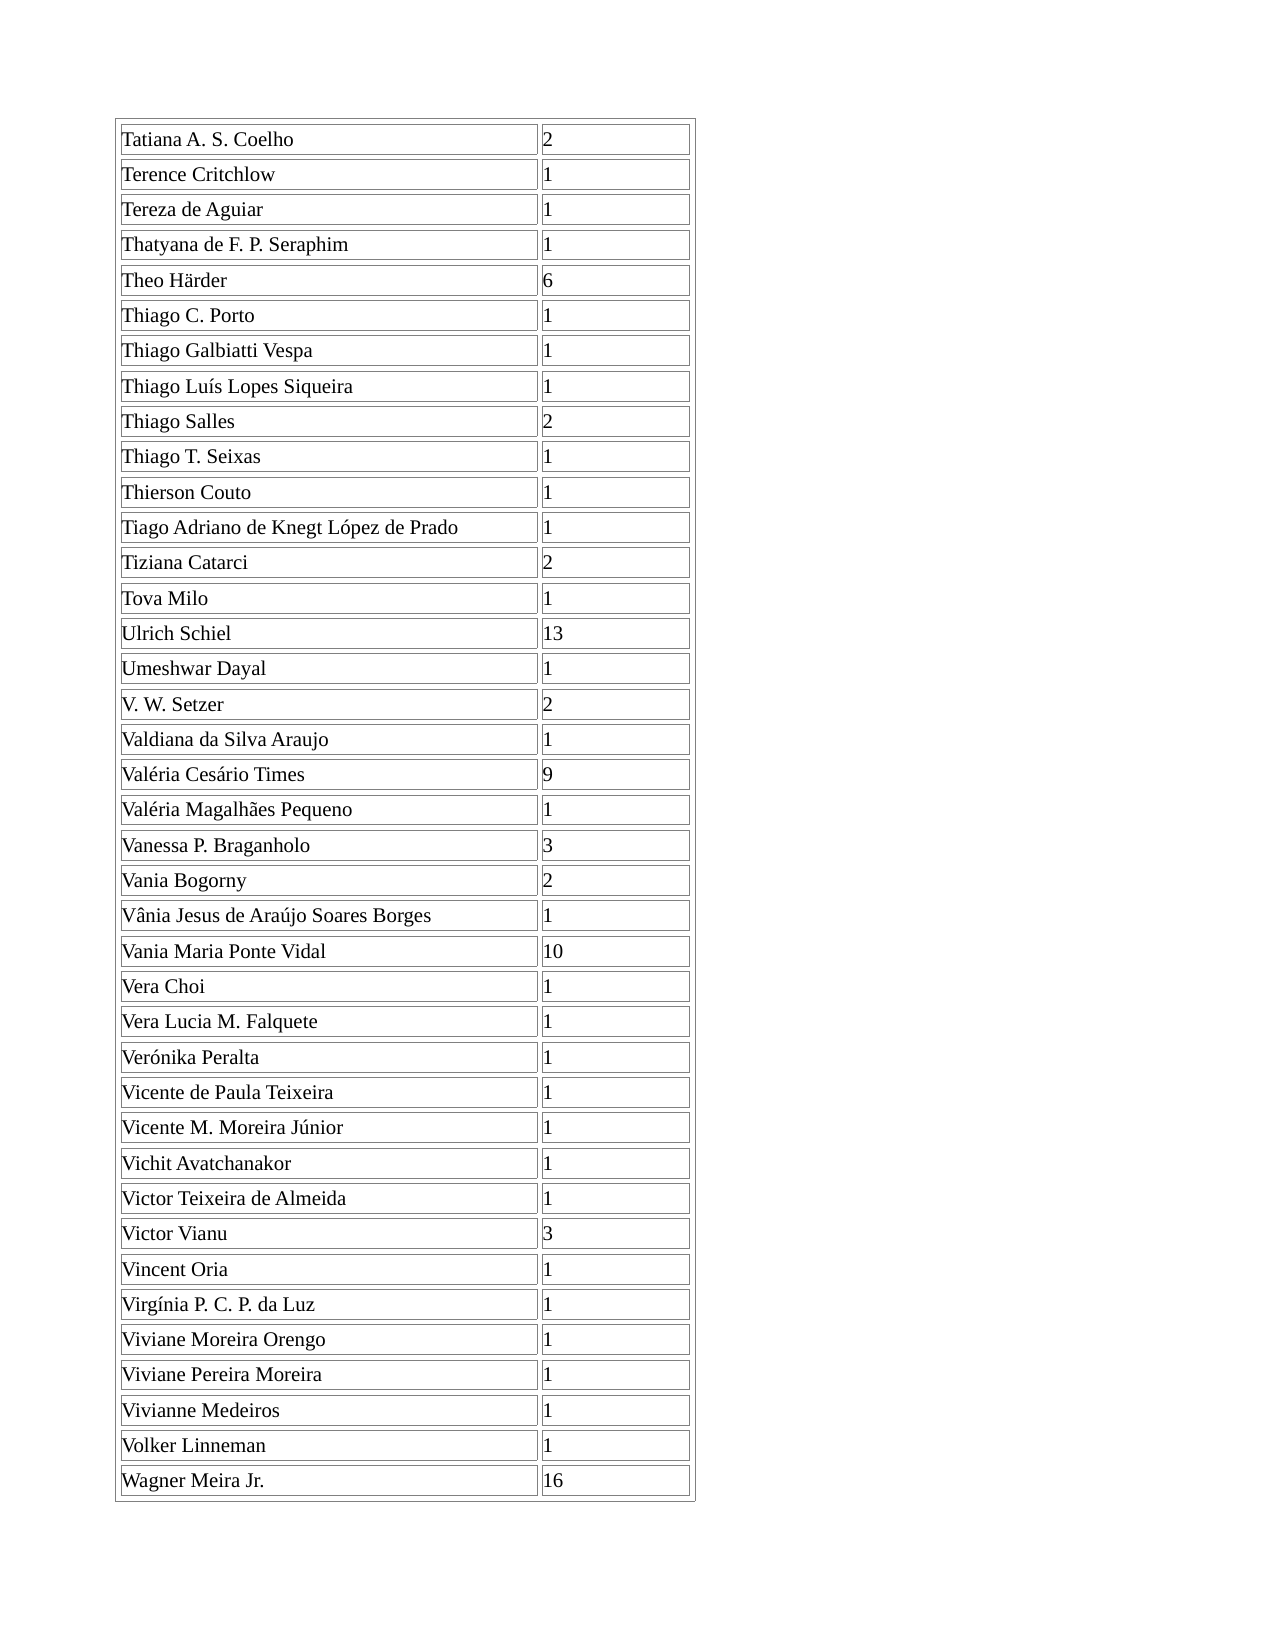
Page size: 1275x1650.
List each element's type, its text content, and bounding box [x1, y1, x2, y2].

table_cell Tatiana A. S. Coelho [118, 119, 539, 153]
table_cell Tereza de Aguiar [118, 189, 539, 224]
table_cell Vincent Oria [118, 1248, 539, 1283]
table_cell 1 [539, 365, 692, 401]
table_cell 13 [539, 613, 692, 648]
table_cell Valéria Magalhães Pequeno [118, 789, 539, 824]
table_cell 1 [539, 1425, 692, 1460]
table_cell Tiago Adriano de Knegt López de Prado [118, 507, 539, 542]
table_cell 1 [539, 1036, 692, 1072]
table_cell 1 [539, 895, 692, 930]
table_cell Viviane Moreira Orengo [118, 1319, 539, 1354]
table_cell 1 [539, 577, 692, 612]
table_cell Thiago Galbiatti Vespa [118, 330, 539, 365]
table_cell Volker Linneman [118, 1425, 539, 1460]
table_cell 2 [539, 119, 692, 153]
table_cell 1 [539, 1389, 692, 1425]
table_cell 1 [539, 330, 692, 365]
table_cell Thiago C. Porto [118, 295, 539, 330]
table_cell 1 [539, 1248, 692, 1283]
table_cell 1 [539, 224, 692, 259]
table_cell 10 [539, 930, 692, 966]
table_cell Vichit Avatchanakor [118, 1142, 539, 1177]
table_cell 1 [539, 1072, 692, 1107]
table_cell 2 [539, 860, 692, 895]
table_cell Victor Vianu [118, 1213, 539, 1248]
table_cell Valdiana da Silva Araujo [118, 719, 539, 754]
table_cell Vivianne Medeiros [118, 1389, 539, 1425]
table_cell Vania Bogorny [118, 860, 539, 895]
table_cell Tova Milo [118, 577, 539, 612]
table_cell Umeshwar Dayal [118, 648, 539, 683]
table_cell Tiziana Catarci [118, 542, 539, 577]
table_cell Wagner Meira Jr. [118, 1460, 539, 1495]
table_cell 1 [539, 295, 692, 330]
table_cell Terence Critchlow [118, 154, 539, 189]
table_cell Vicente de Paula Teixeira [118, 1072, 539, 1107]
table_cell Virgínia P. C. P. da Luz [118, 1284, 539, 1319]
table_cell Vanessa P. Braganholo [118, 824, 539, 860]
table_cell 1 [539, 1319, 692, 1354]
table_cell 2 [539, 542, 692, 577]
table_cell 1 [539, 436, 692, 471]
table_cell 1 [539, 1284, 692, 1319]
table_cell Vera Lucia M. Falquete [118, 1001, 539, 1036]
table_cell 1 [539, 966, 692, 1001]
table_cell 3 [539, 824, 692, 860]
table_cell 1 [539, 507, 692, 542]
table_cell Thiago Salles [118, 401, 539, 436]
table_cell 16 [539, 1460, 692, 1495]
table_cell 1 [539, 1107, 692, 1142]
table_cell 1 [539, 189, 692, 224]
table_cell Valéria Cesário Times [118, 754, 539, 789]
table_cell V. W. Setzer [118, 683, 539, 718]
table_cell 1 [539, 648, 692, 683]
table_cell 1 [539, 1001, 692, 1036]
table_cell 1 [539, 471, 692, 507]
table_cell 2 [539, 401, 692, 436]
table_cell 6 [539, 259, 692, 295]
table_cell 1 [539, 719, 692, 754]
table_cell Verónika Peralta [118, 1036, 539, 1072]
table_cell Thiago T. Seixas [118, 436, 539, 471]
table_cell 2 [539, 683, 692, 718]
table_cell Thatyana de F. P. Seraphim [118, 224, 539, 259]
table_cell Vânia Jesus de Araújo Soares Borges [118, 895, 539, 930]
table_cell 1 [539, 154, 692, 189]
table_cell Ulrich Schiel [118, 613, 539, 648]
table_cell Vania Maria Ponte Vidal [118, 930, 539, 966]
table_cell 1 [539, 1142, 692, 1177]
table_cell 3 [539, 1213, 692, 1248]
table_cell Vera Choi [118, 966, 539, 1001]
table_cell Viviane Pereira Moreira [118, 1354, 539, 1389]
table_cell Thiago Luís Lopes Siqueira [118, 365, 539, 401]
table_cell Victor Teixeira de Almeida [118, 1178, 539, 1213]
table_cell Thierson Couto [118, 471, 539, 507]
table_cell Vicente M. Moreira Júnior [118, 1107, 539, 1142]
table_cell Theo Härder [118, 259, 539, 295]
table_cell 1 [539, 1354, 692, 1389]
table_cell 1 [539, 1178, 692, 1213]
table_cell 1 [539, 789, 692, 824]
table_cell 9 [539, 754, 692, 789]
